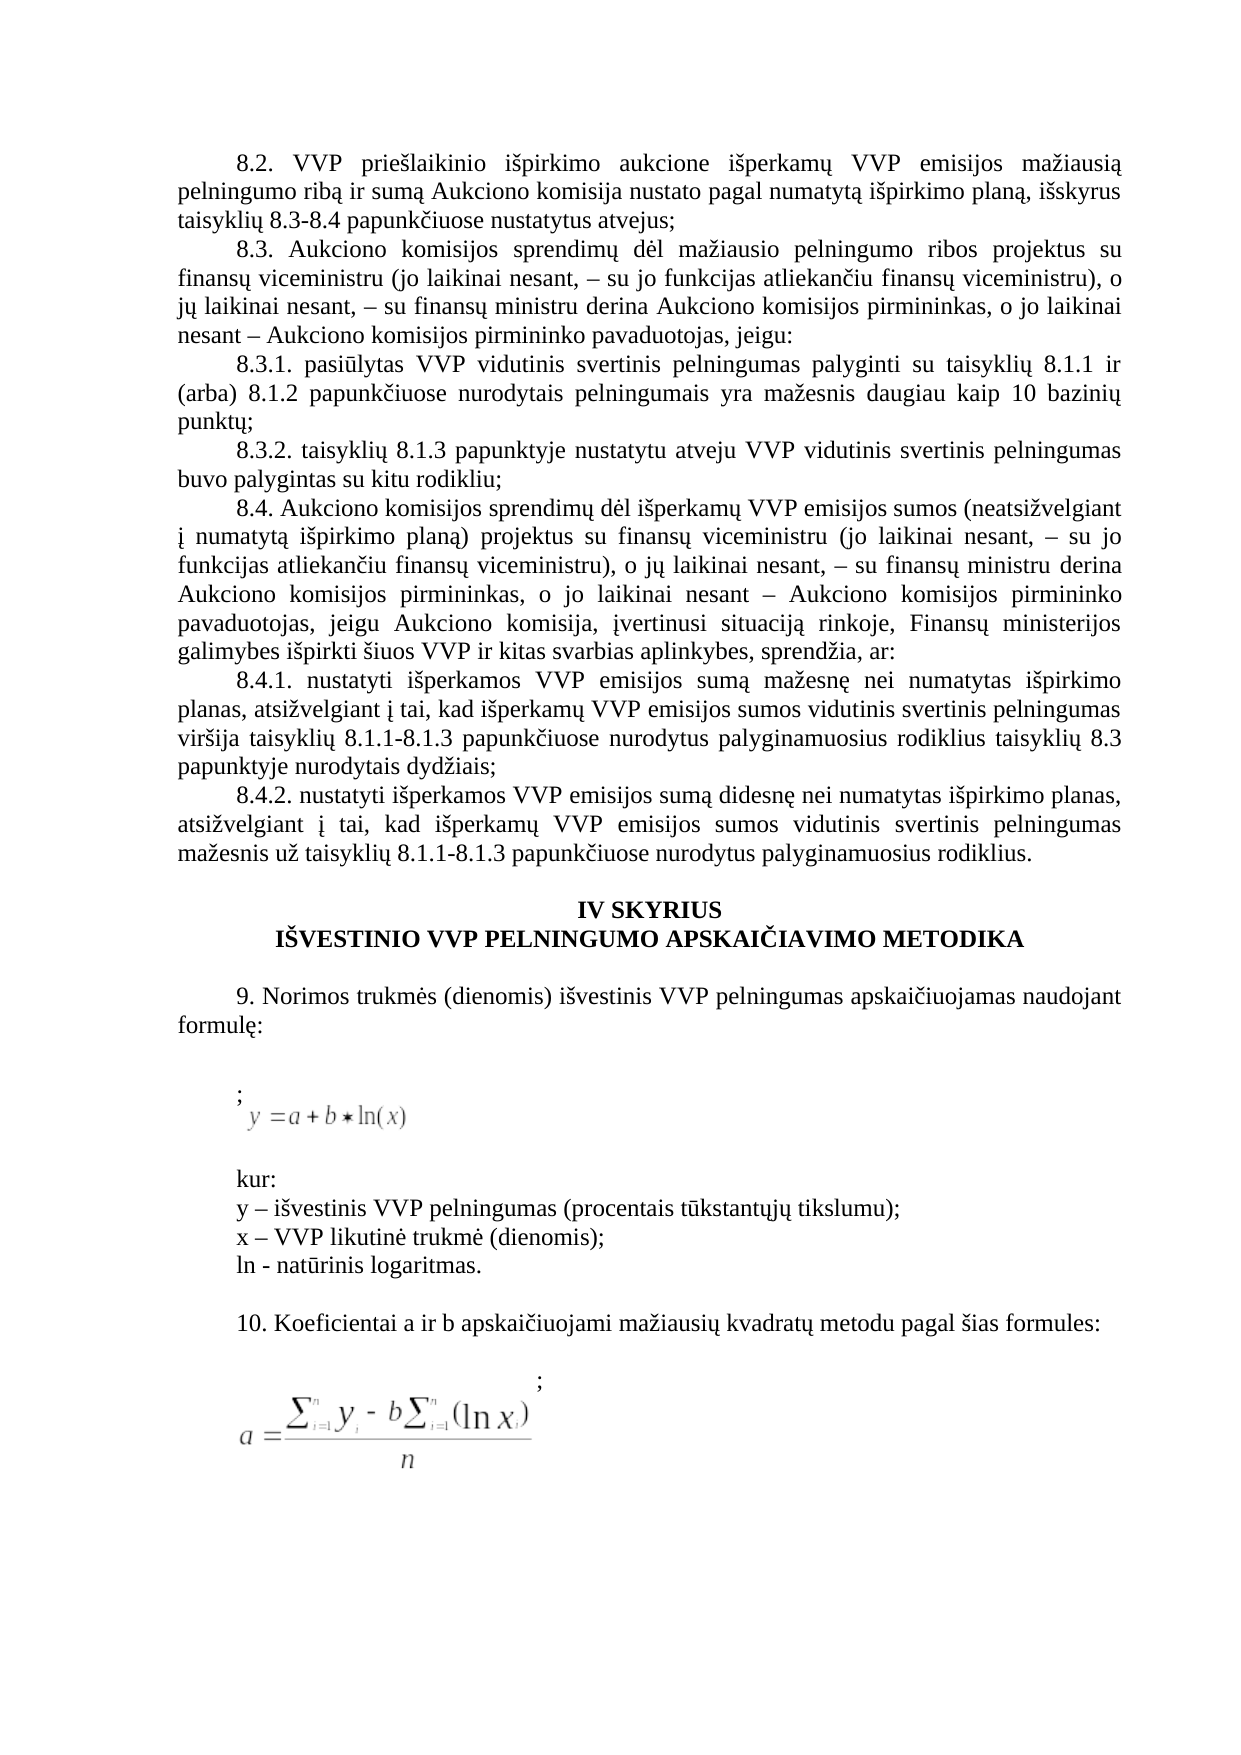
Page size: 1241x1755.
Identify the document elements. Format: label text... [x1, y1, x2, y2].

text 8.2. VVP priešlaikinio išpirkimo aukcione išperkamų VVP emisijos mažiausią pelningumo ribą ir sumą Aukciono komisija nustato pagal numatytą išpirkimo planą, išskyrus taisyklių 8.3-8.4 papunkčiuose nustatytus atvejus; [177, 148, 1122, 234]
text 8.3.2. taisyklių 8.1.3 papunktyje nustatytu atveju VVP vidutinis svertinis pelningumas buvo palygintas su kitu rodikliu; [177, 435, 1122, 493]
text 10. Koeficientai a ir b apskaičiuojami mažiausių kvadratų metodu pagal šias formules: [177, 1308, 1122, 1337]
text kur: [177, 1164, 1122, 1193]
text 8.3. Aukciono komisijos sprendimų dėl mažiausio pelningumo ribos projektus su finansų viceministru (jo laikinai nesant, – su jo funkcijas atliekančiu finansų viceministru), o jų laikinai nesant, – su finansų ministru derina Aukciono komisijos pirmininkas, o jo laikinai nesant – Aukciono komisijos pirmininko pavaduotojas, jeigu: [177, 234, 1122, 349]
text 9. Norimos trukmės (dienomis) išvestinis VVP pelningumas apskaičiuojamas naudojant formulę: [177, 981, 1122, 1039]
text Išvestinio VVP pelningumo apskaičiavimo metodika [177, 924, 1122, 953]
text ; [177, 1366, 1122, 1475]
text y – išvestinis VVP pelningumas (procentais tūkstantųjų tikslumu); [177, 1193, 1122, 1222]
text 8.3.1. pasiūlytas VVP vidutinis svertinis pelningumas palyginti su taisyklių 8.1.1 ir (arba) 8.1.2 papunkčiuose nurodytais pelningumais yra mažesnis daugiau kaip 10 bazinių punktų; [177, 349, 1122, 435]
text 8.4.1. nustatyti išperkamos VVP emisijos sumą mažesnę nei numatytas išpirkimo planas, atsižvelgiant į tai, kad išperkamų VVP emisijos sumos vidutinis svertinis pelningumas viršija taisyklių 8.1.1-8.1.3 papunkčiuose nurodytus palyginamuosius rodiklius taisyklių 8.3 papunktyje nurodytais dydžiais; [177, 665, 1122, 780]
text ln - natūrinis logaritmas. [177, 1251, 1122, 1279]
text ; [177, 1079, 1122, 1136]
text x – VVP likutinė trukmė (dienomis); [177, 1222, 1122, 1251]
text 8.4.2. nustatyti išperkamos VVP emisijos sumą didesnę nei numatytas išpirkimo planas, atsižvelgiant į tai, kad išperkamų VVP emisijos sumos vidutinis svertinis pelningumas mažesnis už taisyklių 8.1.1-8.1.3 papunkčiuose nurodytus palyginamuosius rodiklius. [177, 780, 1122, 866]
text 8.4. Aukciono komisijos sprendimų dėl išperkamų VVP emisijos sumos (neatsižvelgiant į numatytą išpirkimo planą) projektus su finansų viceministru (jo laikinai nesant, – su jo funkcijas atliekančiu finansų viceministru), o jų laikinai nesant, – su finansų ministru derina Aukciono komisijos pirmininkas, o jo laikinai nesant – Aukciono komisijos pirmininko pavaduotojas, jeigu Aukciono komisija, įvertinusi situaciją rinkoje, Finansų ministerijos galimybes išpirkti šiuos VVP ir kitas svarbias aplinkybes, sprendžia, ar: [177, 493, 1122, 665]
text IV SKYRIUS [177, 895, 1122, 924]
